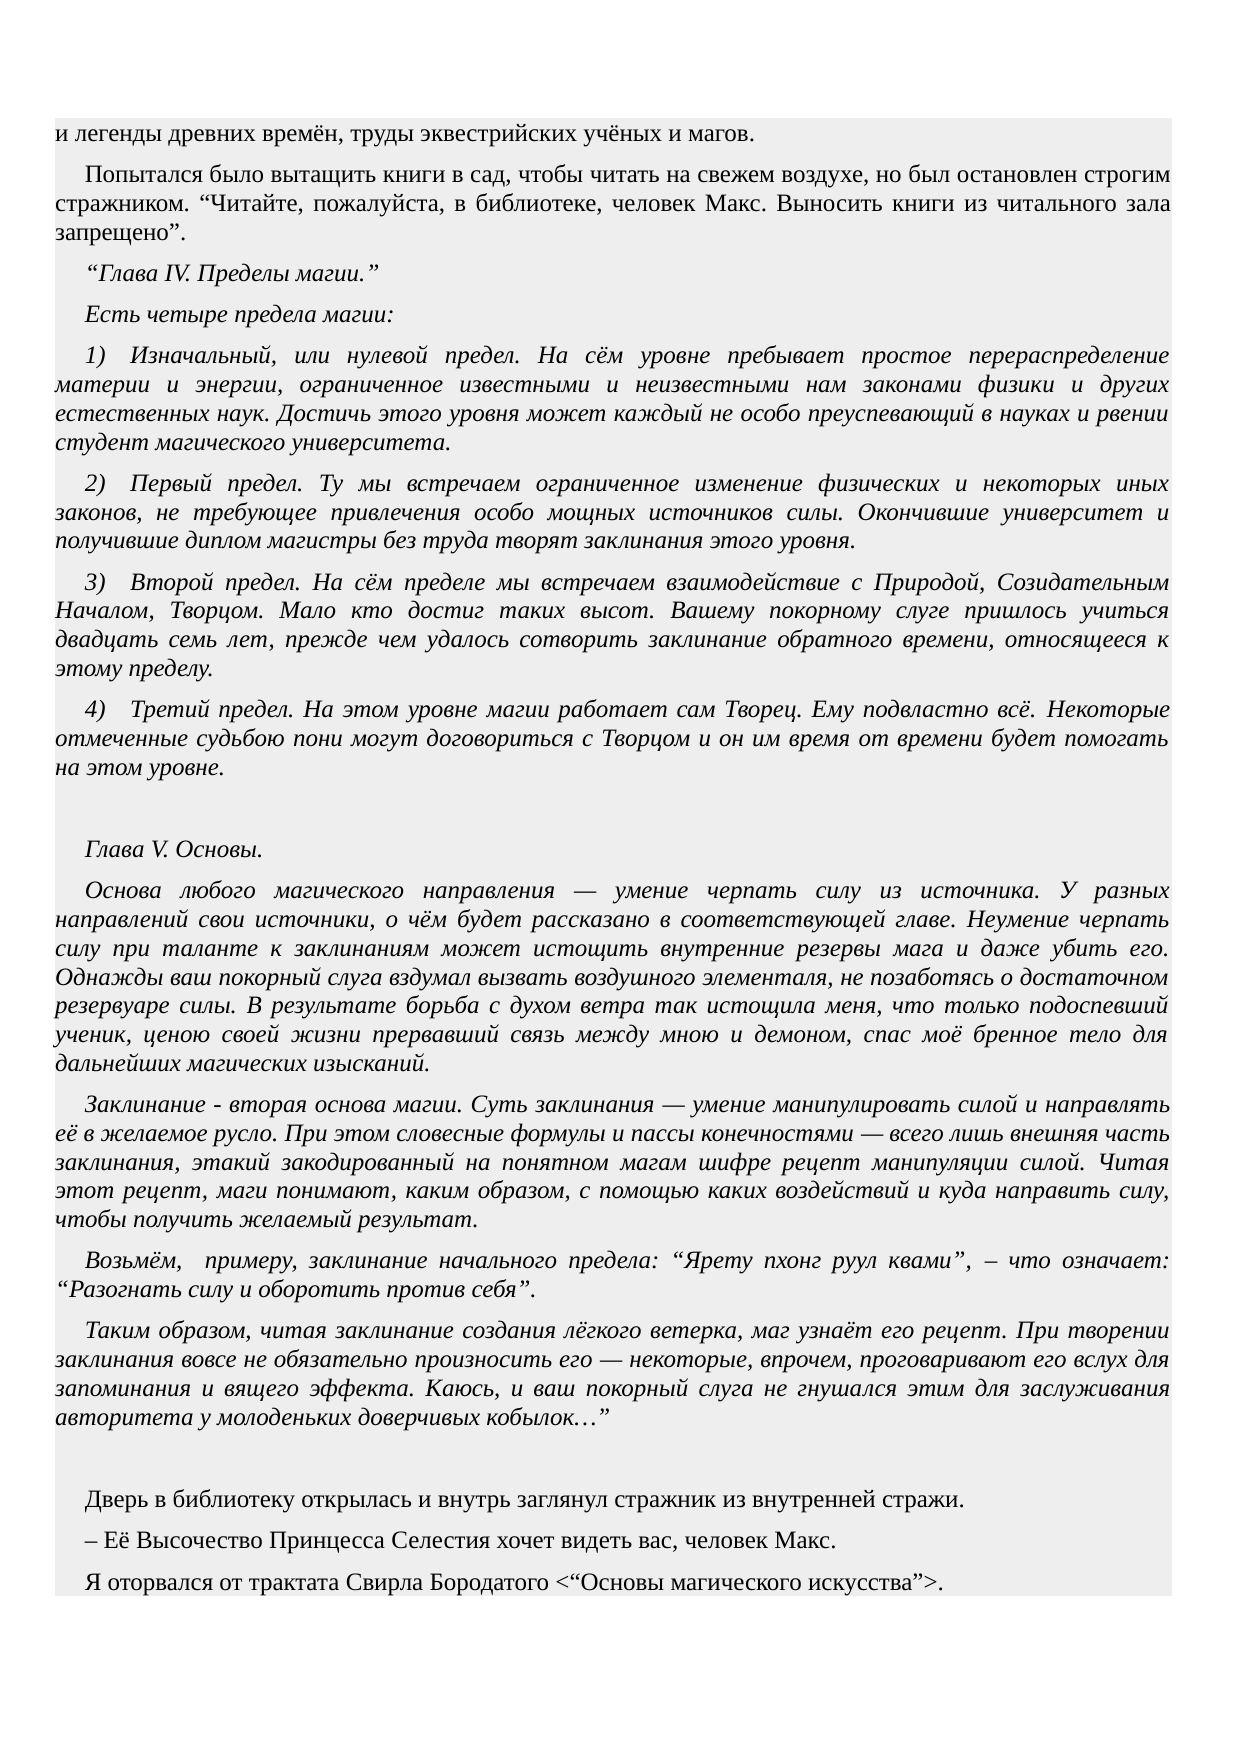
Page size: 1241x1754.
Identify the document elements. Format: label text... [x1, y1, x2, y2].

text Попытался было вытащить книги в сад, чтобы читать на свежем воздухе, но был остановлен строгим стражником. “Читайте, пожалуйста, в библиотеке, человек Макс. Выносить книги из читального зала запрещено”. [55, 159, 1172, 246]
text Глава V. Основы. [55, 834, 1172, 863]
list Изначальный, или нулевой предел. На сём уровне пребывает простое перераспределение материи и энергии, ограниченное известными и неизвестными нам законами физики и других естественных наук. Достичь этого уровня может каждый не особо преуспевающий в науках и рвении студент магического университета. [55, 341, 1172, 456]
text и легенды древних времён, труды эквестрийских учёных и магов. [55, 118, 1172, 147]
list Третий предел. На этом уровне магии работает сам Творец. Ему подвластно всё. Некоторые отмеченные судьбою пони могут договориться с Творцом и он им время от времени будет помогать на этом уровне. [55, 694, 1172, 781]
text Основа любого магического направления — умение черпать силу из источника. У разных направлений свои источники, о чём будет рассказано в соответствующей главе. Неумение черпать силу при таланте к заклинаниям может истощить внутренние резервы мага и даже убить его. Однажды ваш покорный слуга вздумал вызвать воздушного элементаля, не позаботясь о достаточном резервуаре силы. В результате борьба с духом ветра так истощила меня, что только подоспевший ученик, ценою своей жизни прервавший связь между мною и демоном, спас моё бренное тело для дальнейших магических изысканий. [55, 876, 1172, 1077]
text Таким образом, читая заклинание создания лёгкого ветерка, маг узнаёт его рецепт. При творении заклинания вовсе не обязательно произносить его — некоторые, впрочем, проговаривают его вслух для запоминания и вящего эффекта. Каюсь, и ваш покорный слуга не гнушался этим для заслуживания авторитета у молоденьких доверчивых кобылок…” [55, 1316, 1172, 1431]
text Заклинание - вторая основа магии. Суть заклинания — умение манипулировать силой и направлять её в желаемое русло. При этом словесные формулы и пассы конечностями — всего лишь внешняя часть заклинания, этакий закодированный на понятном магам шифре рецепт манипуляции силой. Читая этот рецепт, маги понимают, каким образом, с помощью каких воздействий и куда направить силу, чтобы получить желаемый результат. [55, 1089, 1172, 1233]
list Второй предел. На сём пределе мы встречаем взаимодействие с Природой, Созидательным Началом, Творцом. Мало кто достиг таких высот. Вашему покорному слуге пришлось учиться двадцать семь лет, прежде чем удалось сотворить заклинание обратного времени, относящееся к этому пределу. [55, 567, 1172, 682]
text “Глава IV. Пределы магии.” [55, 258, 1172, 287]
text Дверь в библиотеку открылась и внутрь заглянул стражник из внутренней стражи. [55, 1484, 1172, 1513]
text – Её Высочество Принцесса Селестия хочет видеть вас, человек Макс. [55, 1526, 1172, 1554]
text Я оторвался от трактата Свирла Бородатого <“Основы магического искусства”>. [55, 1567, 1172, 1596]
text Возьмём, примеру, заклинание начального предела: “Ярету пхонг руул квами”, – что означает: “Разогнать силу и оборотить против себя”. [55, 1246, 1172, 1303]
list Первый предел. Ту мы встречаем ограниченное изменение физических и некоторых иных законов, не требующее привлечения особо мощных источников силы. Окончившие университет и получившие диплом магистры без труда творят заклинания этого уровня. [55, 468, 1172, 554]
text Есть четыре предела магии: [55, 299, 1172, 328]
